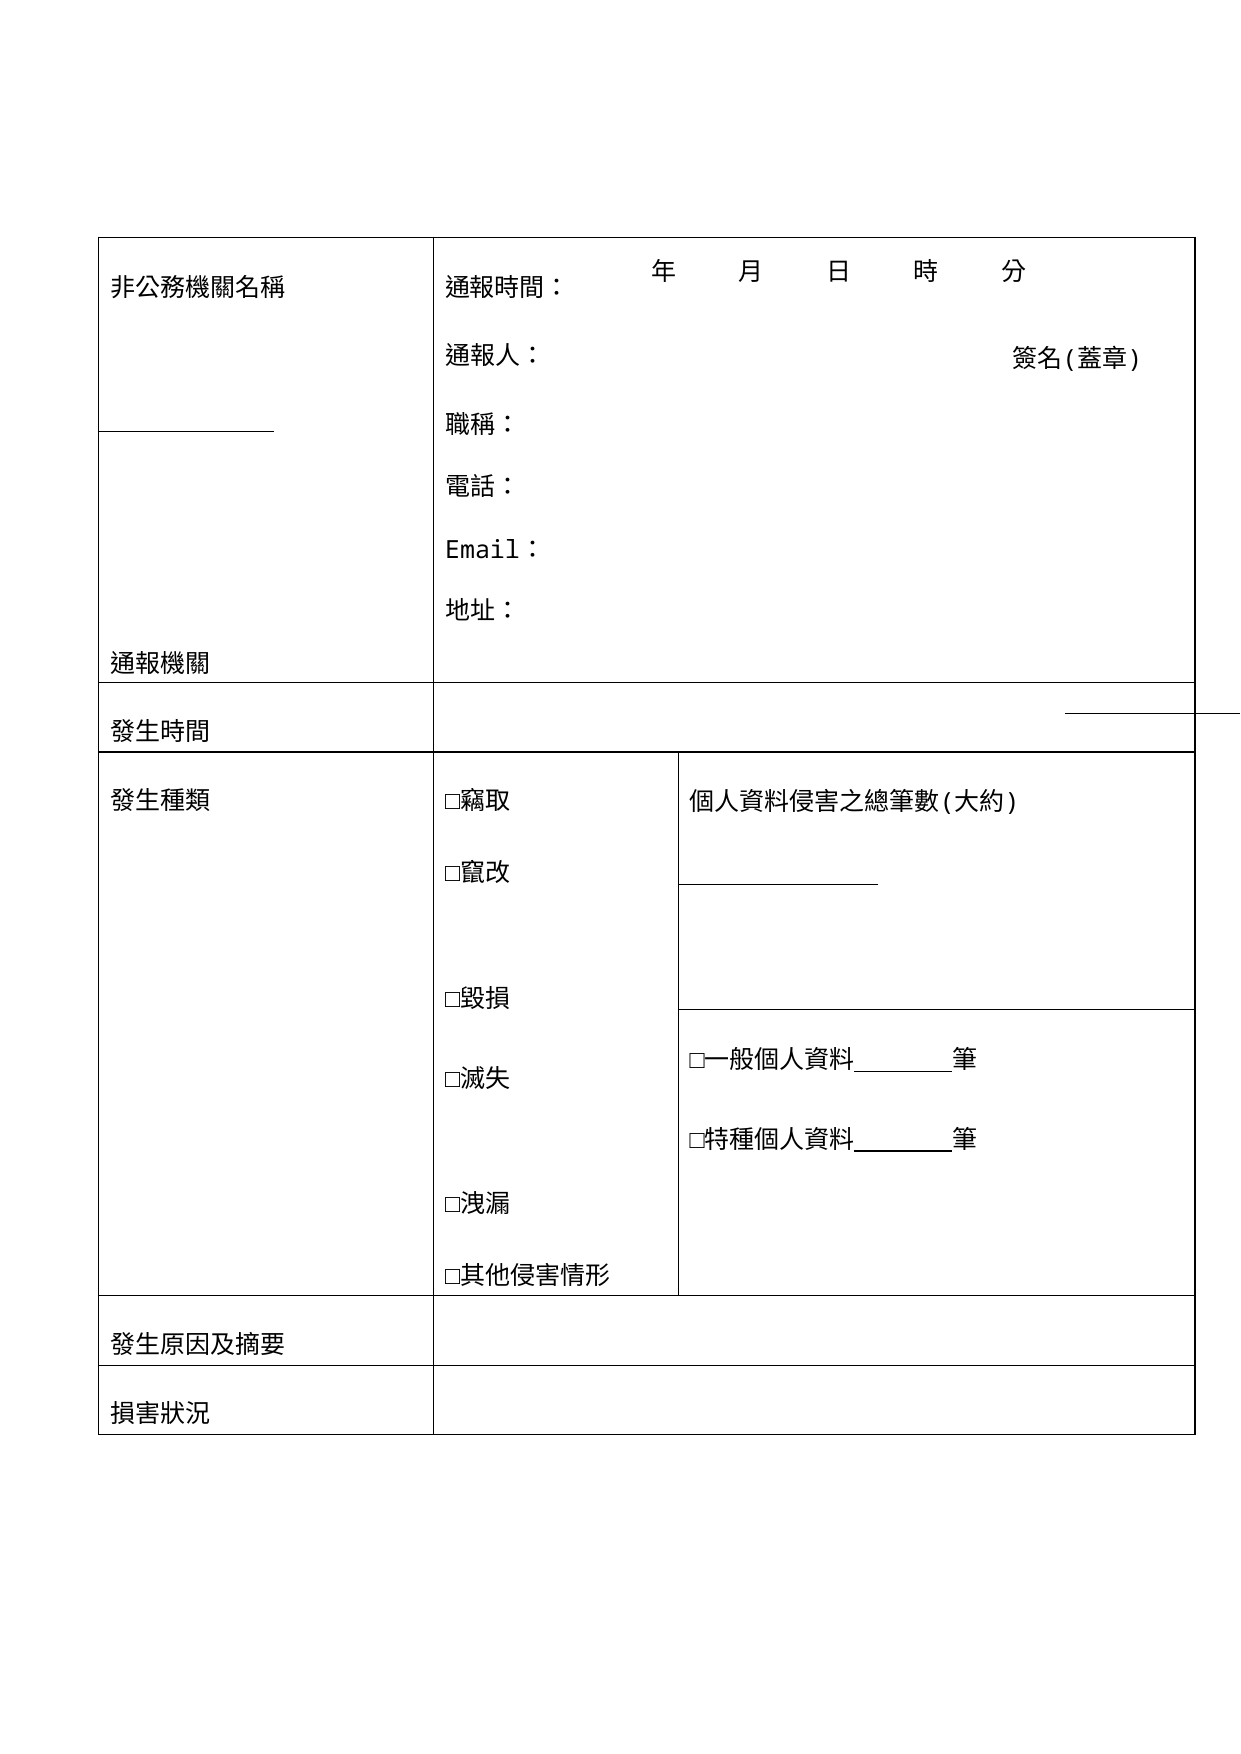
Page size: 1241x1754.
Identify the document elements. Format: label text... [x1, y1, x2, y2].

table_cell 發生時間 [99, 683, 433, 751]
table_cell □竊取 [434, 753, 678, 821]
table_cell [636, 244, 1048, 333]
table_cell [679, 1224, 1194, 1295]
table_cell [679, 1159, 1194, 1224]
table_cell □一般個人資料 筆 □特種個人資料 筆 [679, 1010, 1194, 1158]
table_cell □竄改 [434, 821, 678, 947]
table_cell [620, 238, 678, 682]
table_cell 損害狀況 [99, 1366, 433, 1434]
table_cell □其他侵害情形 [434, 1224, 678, 1295]
table_cell [99, 1159, 433, 1224]
table_cell [679, 947, 1194, 1009]
table_cell [99, 821, 433, 947]
table_cell [997, 331, 1163, 419]
table_cell 發生原因及摘要 [99, 1296, 433, 1365]
table_cell [434, 1366, 1194, 1434]
table_cell [771, 334, 846, 682]
table_cell [921, 238, 1194, 682]
table_cell [679, 821, 1194, 947]
table_cell [678, 334, 771, 682]
table_cell 個人資料侵害之總筆數(大約) [679, 753, 1194, 821]
table_cell [434, 683, 1194, 751]
table_cell [771, 238, 846, 243]
table_cell [846, 238, 921, 243]
table_cell □洩漏 [434, 1159, 678, 1224]
table_cell [99, 1224, 433, 1295]
table_cell [99, 947, 433, 1158]
table_cell 發生種類 [99, 753, 433, 821]
table_cell □毀損 □滅失 [434, 947, 678, 1158]
table_cell 非公務機關名稱 通報機關 [99, 238, 433, 682]
table_cell [846, 334, 921, 682]
table_cell [678, 238, 771, 243]
table_cell 通報時間： 通報人： 職稱： 電話： Email： 地址： [434, 238, 620, 682]
table_cell [434, 1296, 1194, 1365]
